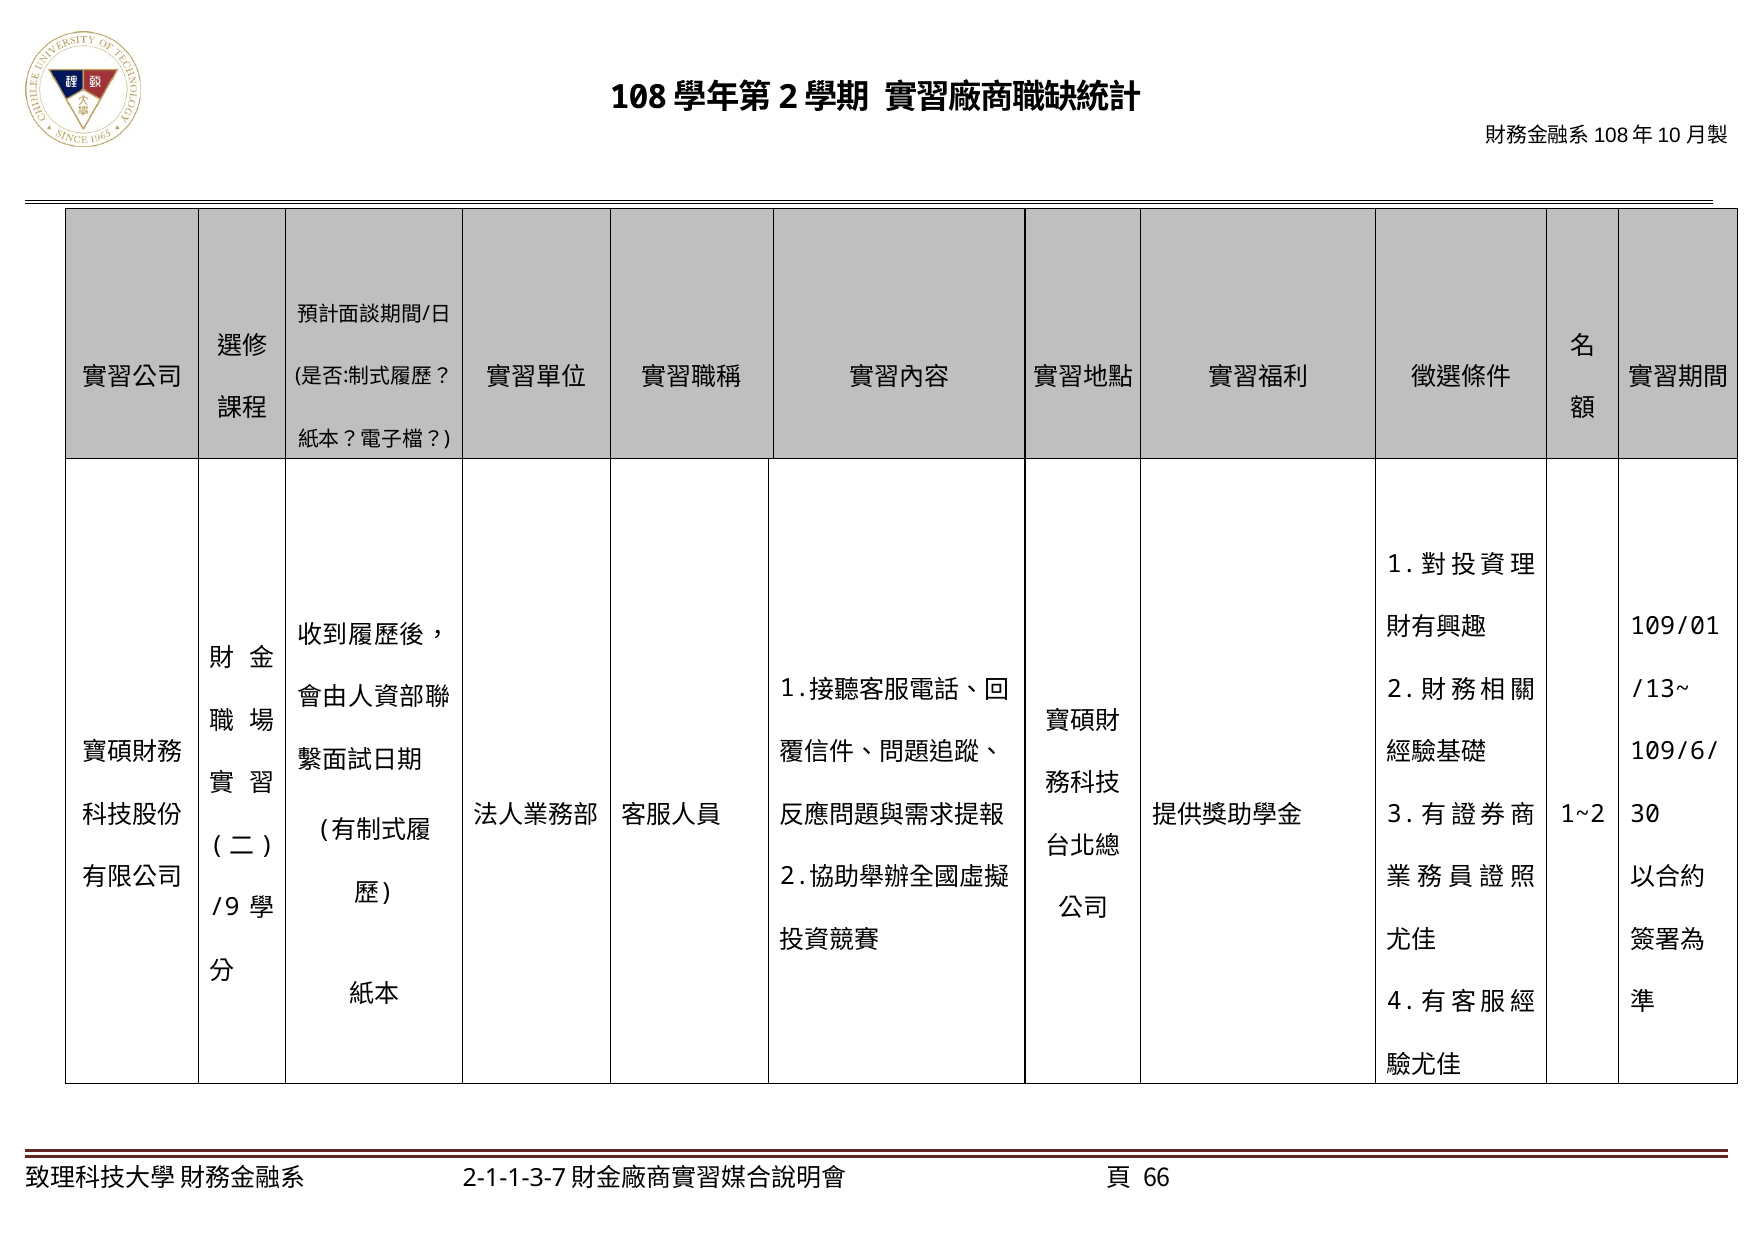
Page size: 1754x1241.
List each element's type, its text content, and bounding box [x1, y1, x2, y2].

table_cell 收到履歷後，會由人資部聯繫面試日期 (有制式履歷) 紙本 [286, 459, 462, 1083]
table_cell 1~2 [1547, 459, 1618, 1083]
table_cell 寶碩財務科技台北總公司 [1026, 459, 1140, 1083]
table_header 實習公司 [66, 209, 198, 458]
table_cell 客服人員 [611, 459, 768, 1083]
table_cell 寶碩財務科技股份有限公司 [66, 459, 198, 1083]
table_header 選修課程 [199, 209, 285, 458]
table_cell 財金職場實習(二)/9學分 [199, 459, 285, 1083]
table_header 實習福利 [1141, 209, 1375, 458]
table_cell 1.接聽客服電話、回覆信件、問題追蹤、反應問題與需求提報 2.協助舉辦全國虛擬投資競賽 [769, 459, 1024, 1083]
table_header 實習單位 [463, 209, 610, 458]
table_cell 法人業務部 [463, 459, 610, 1083]
table_header 實習期間 [1619, 209, 1737, 458]
table_cell 1.對投資理財有興趣 2.財務相關經驗基礎 3.有證券商業務員證照 尤佳 4.有客服經驗尤佳 [1376, 459, 1546, 1083]
table_header 實習地點 [1026, 209, 1140, 458]
table_cell 提供獎助學金 [1141, 459, 1375, 1083]
table_header 徵選條件 [1376, 209, 1546, 458]
table_header 預計面談期間/日 (是否:制式履歷？ 紙本？電子檔？) [286, 209, 462, 458]
table_header 實習職稱 [611, 209, 773, 458]
table_header 實習內容 [774, 209, 1024, 458]
table_header 名額 [1547, 209, 1618, 458]
table_cell 109/01/13~ 109/6/30 以合約簽署為準 [1619, 459, 1737, 1083]
